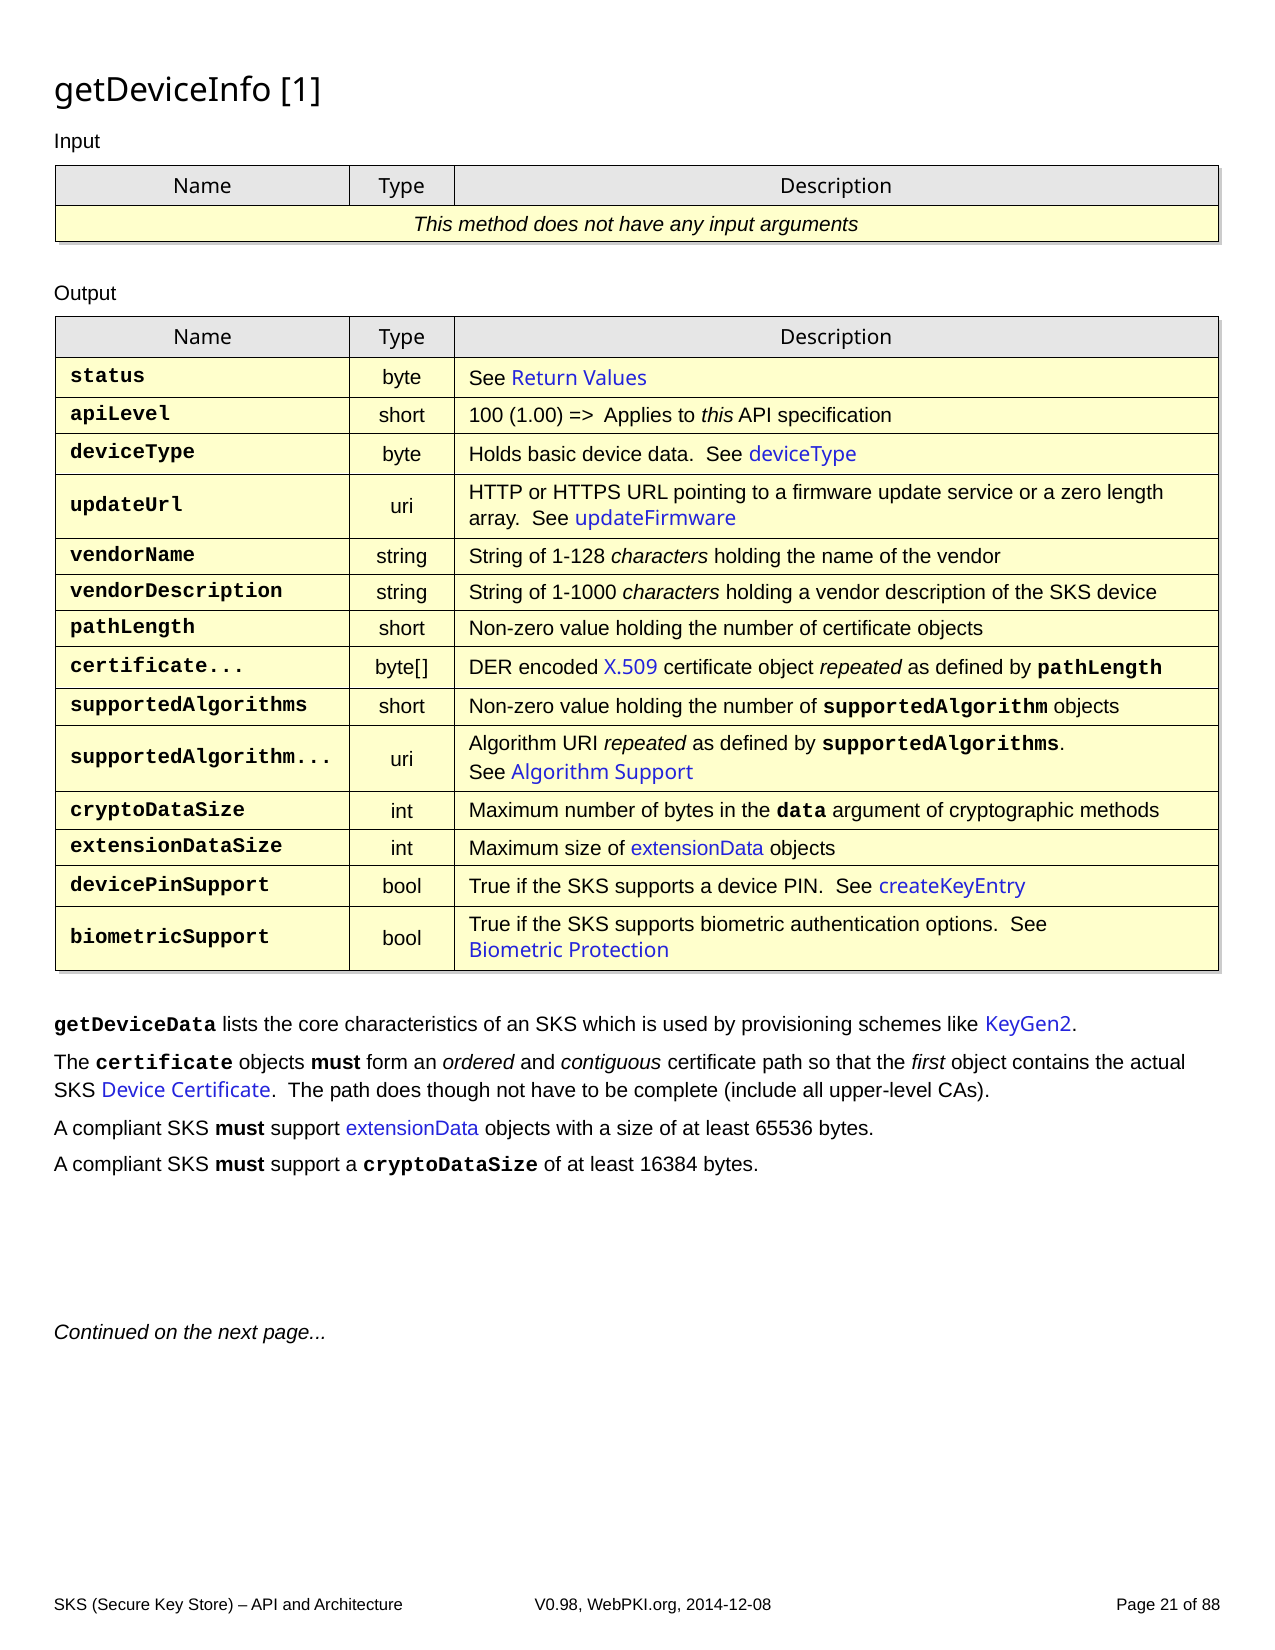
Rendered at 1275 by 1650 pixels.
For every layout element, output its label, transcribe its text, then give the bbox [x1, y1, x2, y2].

text Continued on the next page... [54, 1320, 1221, 1344]
table_cell True if the SKS supports a device PIN. See createKeyEntry [455, 866, 1218, 906]
table_cell supportedAlgorithm... [56, 726, 349, 791]
table_cell string [350, 539, 454, 574]
table_cell uri [350, 475, 454, 538]
table_cell vendorDescription [56, 575, 349, 610]
table_cell vendorName [56, 539, 349, 574]
table_cell byte⁮[ ] [350, 647, 454, 687]
table_header Name [56, 166, 349, 205]
table_cell Algorithm URI repeated as defined by supportedAlgorithms. See Algorithm Support [455, 726, 1218, 791]
table_cell HTTP or HTTPS URL pointing to a firmware update service or a zero length array. See updateFirmware [455, 475, 1218, 538]
table_cell 100 (1.00) => Applies to this API specification [455, 398, 1218, 433]
table_header Type [350, 166, 454, 205]
text A compliant SKS must support extensionData objects with a size of at least 65536 bytes. [54, 1116, 1221, 1140]
text getDeviceData lists the core characteristics of an SKS which is used by provisioning schemes like KeyGen2. [54, 1009, 1221, 1038]
table_cell String of 1-128 characters holding the name of the vendor [455, 539, 1218, 574]
table_cell cryptoDataSize [56, 792, 349, 829]
table_cell short [350, 398, 454, 433]
table_cell bool [350, 907, 454, 970]
table_cell bool [350, 866, 454, 906]
table_cell Holds basic device data. See deviceType [455, 434, 1218, 473]
table_header Description [455, 317, 1218, 357]
text Output [54, 281, 1221, 304]
table_cell certificate... [56, 647, 349, 687]
table_cell DER encoded X.509 certificate object repeated as defined by pathLength [455, 647, 1218, 687]
table_cell True if the SKS supports biometric authentication options. See Biometric Protection [455, 907, 1218, 970]
table_cell biometricSupport [56, 907, 349, 970]
table_cell devicePinSupport [56, 866, 349, 906]
table_cell int [350, 830, 454, 865]
table_cell This method does not have any input arguments [56, 206, 1218, 241]
table_cell String of 1-1000 characters holding a vendor description of the SKS device [455, 575, 1218, 610]
table_cell See Return Values [455, 358, 1218, 397]
table_cell status [56, 358, 349, 397]
text Input [54, 129, 1221, 153]
table_header Type [350, 317, 454, 357]
table_cell string [350, 575, 454, 610]
table_cell supportedAlgorithms [56, 689, 349, 725]
text The certificate objects must form an ordered and contiguous certificate path so that the first object contains the actual SKS Device Certificate. The path does though not have to be complete (include all upper-level CAs). [54, 1050, 1221, 1104]
table_cell Non-zero value holding the number of certificate objects [455, 611, 1218, 646]
table_cell Maximum number of bytes in the data argument of cryptographic methods [455, 792, 1218, 829]
table_cell extensionDataSize [56, 830, 349, 865]
table_header Name [56, 317, 349, 357]
table_cell apiLevel [56, 398, 349, 433]
table_cell Maximum size of extensionData objects [455, 830, 1218, 865]
text A compliant SKS must support a cryptoDataSize of at least 16384 bytes. [54, 1151, 1221, 1177]
subtitle getDeviceInfo [1] [54, 66, 1221, 111]
table_cell int [350, 792, 454, 829]
table_cell short [350, 611, 454, 646]
table_header Description [455, 166, 1218, 205]
table_cell pathLength [56, 611, 349, 646]
table_cell short [350, 689, 454, 725]
table_cell Non-zero value holding the number of supportedAlgorithm objects [455, 689, 1218, 725]
table_cell deviceType [56, 434, 349, 473]
table_cell uri [350, 726, 454, 791]
table_cell byte [350, 434, 454, 473]
table_cell updateUrl [56, 475, 349, 538]
table_cell byte [350, 358, 454, 397]
